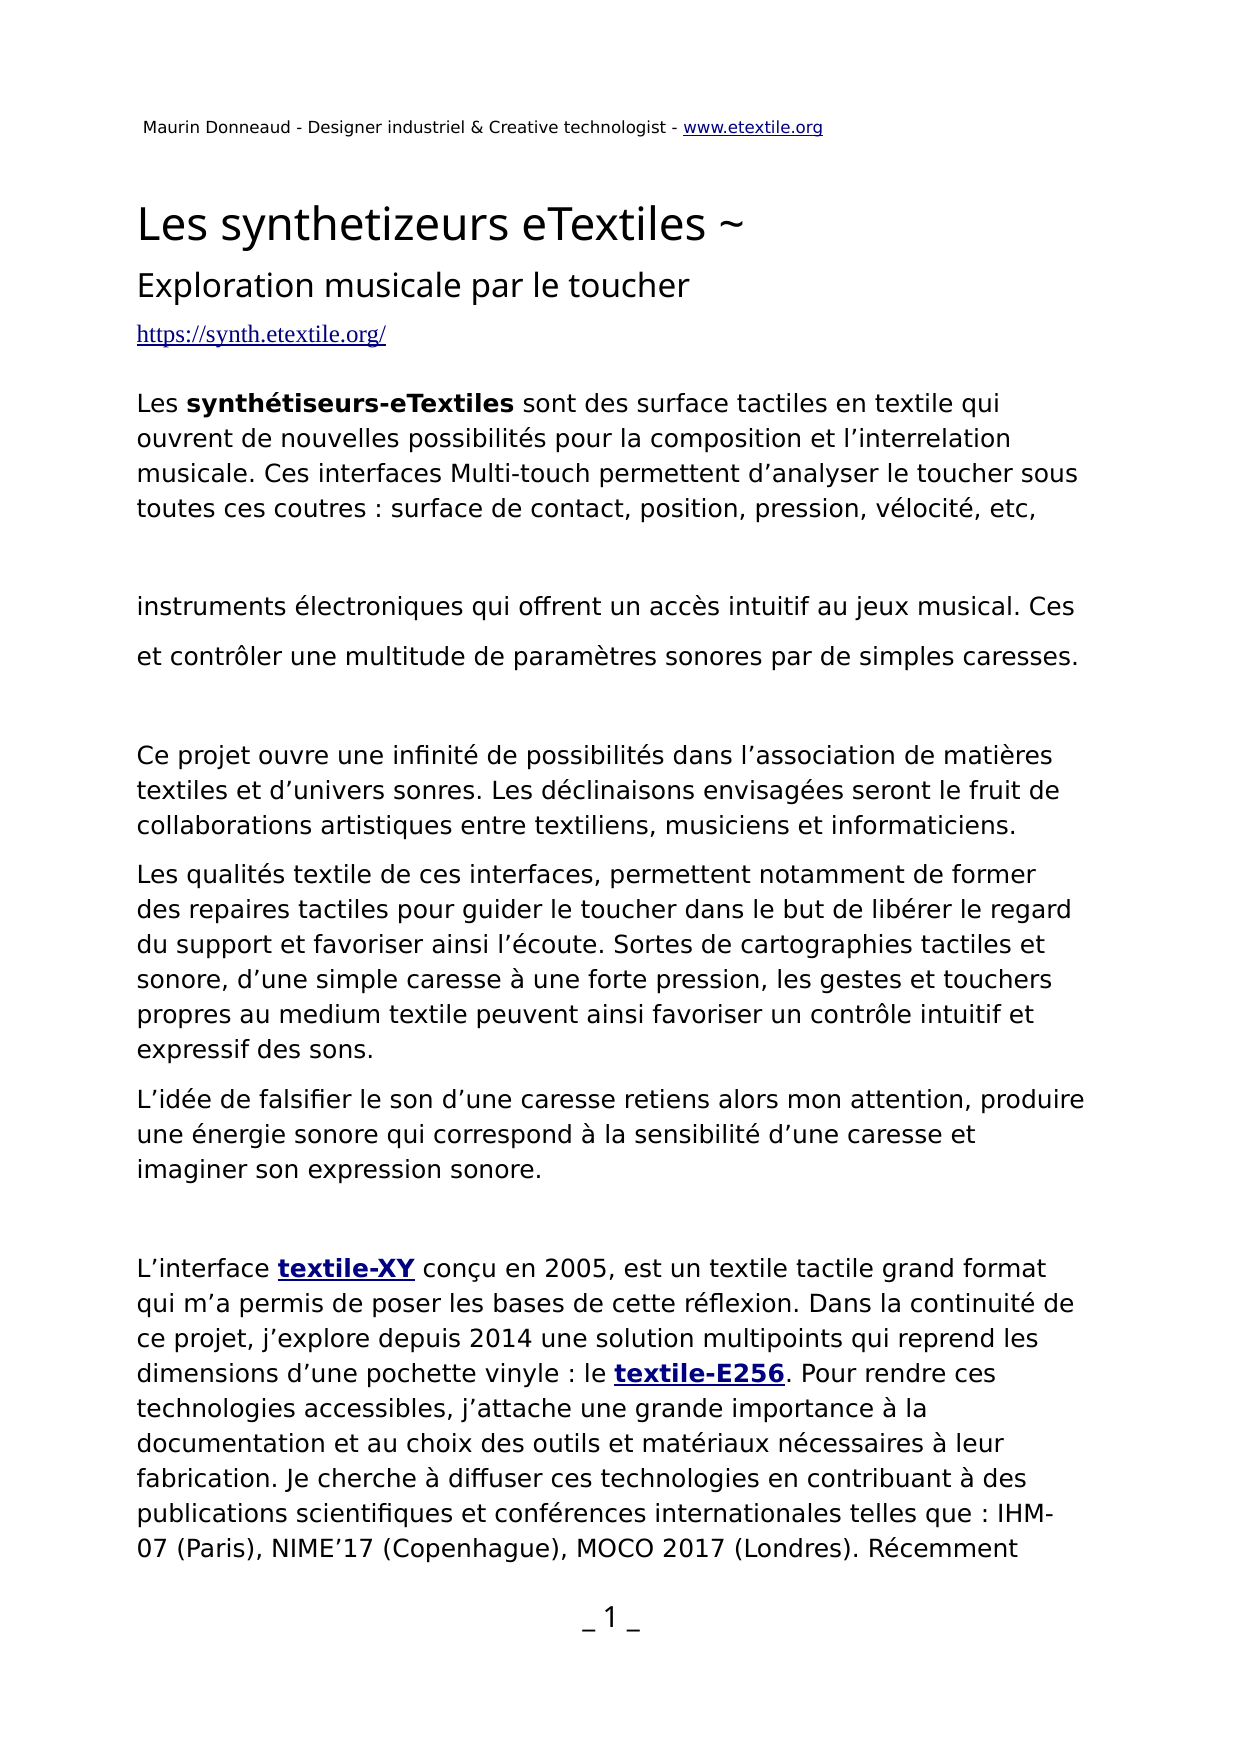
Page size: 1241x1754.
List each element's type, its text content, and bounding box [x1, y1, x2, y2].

text instruments électroniques qui offrent un accès intuitif au jeux musical. Ces [136, 593, 1085, 622]
text Les qualités textile de ces interfaces, permettent notamment de former des repaires tactiles pour guider le toucher dans le but de libérer le regard du support et favoriser ainsi l’écoute. Sortes de cartographies tactiles et sonore, d’une simple caresse à une forte pression, les gestes et touchers propres au medium textile peuvent ainsi favoriser un contrôle intuitif et expressif des sons. [136, 860, 1085, 1064]
text Les synthetizeurs eTextiles ~ Exploration musicale par le toucher [136, 192, 1085, 307]
text L’idée de falsifier le son d’une caresse retiens alors mon attention, produire une énergie sonore qui correspond à la sensibilité d’une caresse et imaginer son expression sonore. [136, 1085, 1085, 1184]
text et contrôler une multitude de paramètres sonores par de simples caresses. [136, 642, 1085, 671]
text L’interface textile-XY conçu en 2005, est un textile tactile grand format qui m’a permis de poser les bases de cette réflexion. Dans la continuité de ce projet, j’explore depuis 2014 une solution multipoints qui reprend les dimensions d’une pochette vinyle : le textile-E256. Pour rendre ces technologies accessibles, j’attache une grande importance à la documentation et au choix des outils et matériaux nécessaires à leur fabrication. Je cherche à diffuser ces technologies en contribuant à des publications scientifiques et conférences internationales telles que : IHM-07 (Paris), NIME’17 (Copenhague), MOCO 2017 (Londres). Récemment [136, 1254, 1085, 1563]
text https://synth.etextile.org/ Les synthétiseurs-eTextiles sont des surface tactiles en textile qui ouvrent de nouvelles possibilités pour la composition et l’interrelation musicale. Ces interfaces Multi-touch permettent d’analyser le toucher sous toutes ces coutres : surface de contact, position, pression, vélocité, etc, [136, 319, 1085, 523]
text Ce projet ouvre une infinité de possibilités dans l’association de matières textiles et d’univers sonres. Les déclinaisons envisagées seront le fruit de collaborations artistiques entre textiliens, musiciens et informaticiens. [136, 741, 1085, 840]
